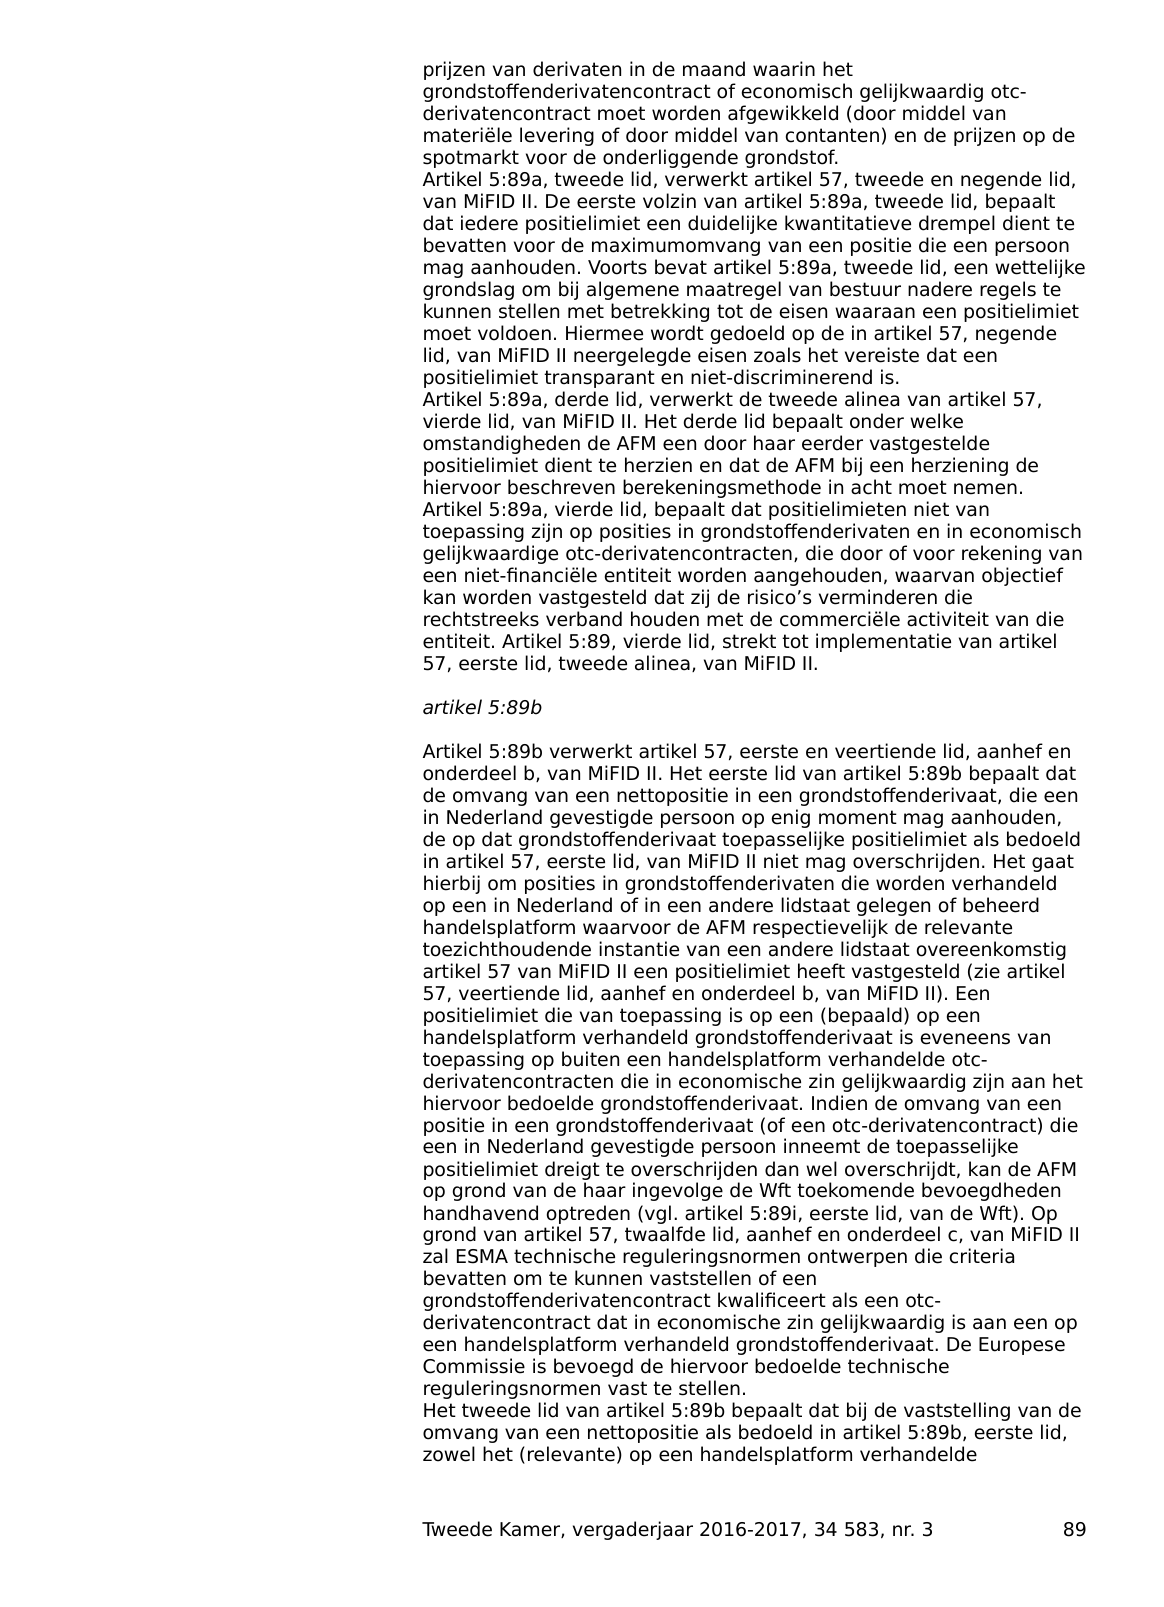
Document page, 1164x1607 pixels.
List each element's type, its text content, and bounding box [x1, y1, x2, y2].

subtitle artikel 5:89b [422, 697, 1087, 719]
text Artikel 5:89a, derde lid, verwerkt de tweede alinea van artikel 57, vierde lid, van MiFID II. Het derde lid bepaalt onder welke omstandigheden de AFM een door haar eerder vastgestelde positielimiet dient te herzien en dat de AFM bij een herziening de hiervoor beschreven berekeningsmethode in acht moet nemen. [422, 389, 1087, 499]
text Artikel 5:89a, vierde lid, bepaalt dat positielimieten niet van toepassing zijn op posities in grondstoffenderivaten en in economisch gelijkwaardige otc-derivatencontracten, die door of voor rekening van een niet-financiële entiteit worden aangehouden, waarvan objectief kan worden vastgesteld dat zij de risico’s verminderen die rechtstreeks verband houden met de commerciële activiteit van die entiteit. Artikel 5:89, vierde lid, strekt tot implementatie van artikel 57, eerste lid, tweede alinea, van MiFID II. [422, 499, 1087, 674]
text Artikel 5:89a, tweede lid, verwerkt artikel 57, tweede en negende lid, van MiFID II. De eerste volzin van artikel 5:89a, tweede lid, bepaalt dat iedere positielimiet een duidelijke kwantitatieve drempel dient te bevatten voor de maximumomvang van een positie die een persoon mag aanhouden. Voorts bevat artikel 5:89a, tweede lid, een wettelijke grondslag om bij algemene maatregel van bestuur nadere regels te kunnen stellen met betrekking tot de eisen waaraan een positielimiet moet voldoen. Hiermee wordt gedoeld op de in artikel 57, negende lid, van MiFID II neergelegde eisen zoals het vereiste dat een positielimiet transparant en niet-discriminerend is. [422, 169, 1087, 389]
text Het tweede lid van artikel 5:89b bepaalt dat bij de vaststelling van de omvang van een nettopositie als bedoeld in artikel 5:89b, eerste lid, zowel het (relevante) op een handelsplatform verhandelde [422, 1400, 1087, 1466]
text prijzen van derivaten in de maand waarin het grondstoffenderivatencontract of economisch gelijkwaardig otc-derivatencontract moet worden afgewikkeld (door middel van materiële levering of door middel van contanten) en de prijzen op de spotmarkt voor de onderliggende grondstof. [422, 59, 1087, 169]
text Artikel 5:89b verwerkt artikel 57, eerste en veertiende lid, aanhef en onderdeel b, van MiFID II. Het eerste lid van artikel 5:89b bepaalt dat de omvang van een nettopositie in een grondstoffenderivaat, die een in Nederland gevestigde persoon op enig moment mag aanhouden, de op dat grondstoffenderivaat toepasselijke positielimiet als bedoeld in artikel 57, eerste lid, van MiFID II niet mag overschrijden. Het gaat hierbij om posities in grondstoffenderivaten die worden verhandeld op een in Nederland of in een andere lidstaat gelegen of beheerd handelsplatform waarvoor de AFM respectievelijk de relevante toezichthoudende instantie van een andere lidstaat overeenkomstig artikel 57 van MiFID II een positielimiet heeft vastgesteld (zie artikel 57, veertiende lid, aanhef en onderdeel b, van MiFID II). Een positielimiet die van toepassing is op een (bepaald) op een handelsplatform verhandeld grondstoffenderivaat is eveneens van toepassing op buiten een handelsplatform verhandelde otc-derivatencontracten die in economische zin gelijkwaardig zijn aan het hiervoor bedoelde grondstoffenderivaat. Indien de omvang van een positie in een grondstoffenderivaat (of een otc-derivatencontract) die een in Nederland gevestigde persoon inneemt de toepasselijke positielimiet dreigt te overschrijden dan wel overschrijdt, kan de AFM op grond van de haar ingevolge de Wft toekomende bevoegdheden handhavend optreden (vgl. artikel 5:89i, eerste lid, van de Wft). Op grond van artikel 57, twaalfde lid, aanhef en onderdeel c, van MiFID II zal ESMA technische reguleringsnormen ontwerpen die criteria bevatten om te kunnen vaststellen of een grondstoffenderivatencontract kwalificeert als een otc-derivatencontract dat in economische zin gelijkwaardig is aan een op een handelsplatform verhandeld grondstoffenderivaat. De Europese Commissie is bevoegd de hiervoor bedoelde technische reguleringsnormen vast te stellen. [422, 741, 1087, 1400]
